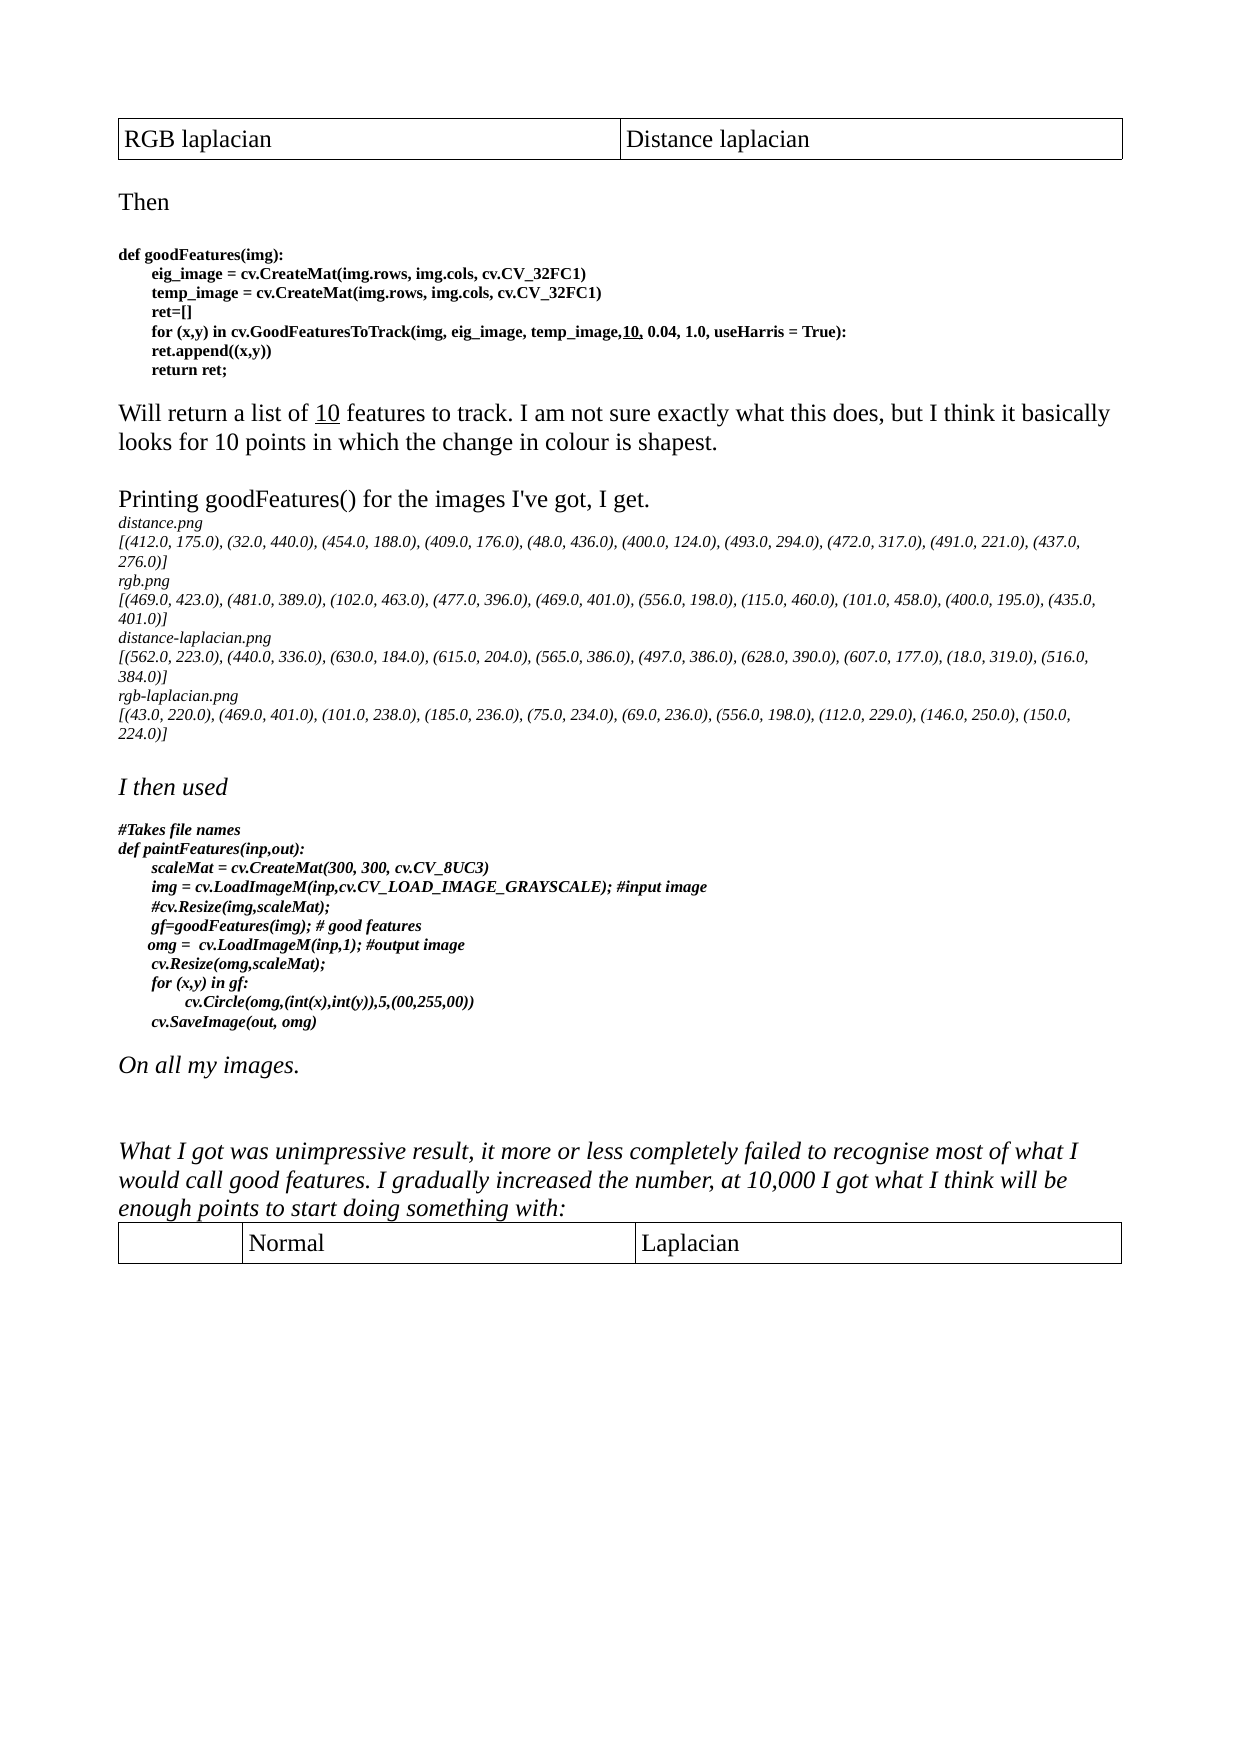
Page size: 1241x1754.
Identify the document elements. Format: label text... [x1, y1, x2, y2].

text omg = cv.LoadImageM(inp,1); #output image [118, 935, 1122, 954]
text [(562.0, 223.0), (440.0, 336.0), (630.0, 184.0), (615.0, 204.0), (565.0, 386.0), (497.0, 386.0), (628.0, 390.0), (607.0, 177.0), (18.0, 319.0), (516.0, 384.0)] [118, 647, 1122, 686]
text ret=[] [118, 302, 1122, 321]
text distance.png [118, 513, 1122, 532]
text gf=goodFeatures(img); # good features [118, 916, 1122, 935]
text I then used [118, 772, 1122, 801]
text def goodFeatures(img): [118, 245, 1122, 264]
text [(43.0, 220.0), (469.0, 401.0), (101.0, 238.0), (185.0, 236.0), (75.0, 234.0), (69.0, 236.0), (556.0, 198.0), (112.0, 229.0), (146.0, 250.0), (150.0, 224.0)] [118, 705, 1122, 743]
text [(412.0, 175.0), (32.0, 440.0), (454.0, 188.0), (409.0, 176.0), (48.0, 436.0), (400.0, 124.0), (493.0, 294.0), (472.0, 317.0), (491.0, 221.0), (437.0, 276.0)] [118, 532, 1122, 571]
text eig_image = cv.CreateMat(img.rows, img.cols, cv.CV_32FC1) [118, 264, 1122, 283]
text temp_image = cv.CreateMat(img.rows, img.cols, cv.CV_32FC1) [118, 283, 1122, 302]
table_header Distance laplacian [621, 119, 1122, 158]
text #Takes file names [118, 820, 1122, 839]
text distance-laplacian.png [118, 628, 1122, 647]
text #cv.Resize(img,scaleMat); [118, 896, 1122, 916]
text cv.SaveImage(out, omg) [118, 1011, 1122, 1031]
text rgb.png [118, 571, 1122, 590]
text cv.Resize(omg,scaleMat); [118, 954, 1122, 973]
table_header Normal [243, 1223, 635, 1263]
text ret.append((x,y)) [118, 341, 1122, 360]
table_header [119, 1223, 242, 1263]
text On all my images. [118, 1050, 1122, 1078]
text cv.Circle(omg,(int(x),int(y)),5,(00,255,00)) [118, 992, 1122, 1011]
table_header RGB laplacian [119, 119, 620, 158]
text return ret; [118, 360, 1122, 379]
text for (x,y) in gf: [118, 973, 1122, 992]
table_header Laplacian [636, 1223, 1121, 1263]
text What I got was unimpressive result, it more or less completely failed to recognise most of what I would call good features. I gradually increased the number, at 10,000 I got what I think will be enough points to start doing something with: [118, 1136, 1122, 1222]
text Printing goodFeatures() for the images I've got, I get. [118, 484, 1122, 513]
text rgb-laplacian.png [118, 686, 1122, 705]
text Will return a list of 10 features to track. I am not sure exactly what this does, but I think it basically looks for 10 points in which the change in colour is shapest. [118, 398, 1122, 456]
text scaleMat = cv.CreateMat(300, 300, cv.CV_8UC3) [118, 858, 1122, 877]
text img = cv.LoadImageM(inp,cv.CV_LOAD_IMAGE_GRAYSCALE); #input image [118, 877, 1122, 896]
text [(469.0, 423.0), (481.0, 389.0), (102.0, 463.0), (477.0, 396.0), (469.0, 401.0), (556.0, 198.0), (115.0, 460.0), (101.0, 458.0), (400.0, 195.0), (435.0, 401.0)] [118, 590, 1122, 628]
text def paintFeatures(inp,out): [118, 839, 1122, 858]
text Then [118, 187, 1122, 216]
text for (x,y) in cv.GoodFeaturesToTrack(img, eig_image, temp_image,10, 0.04, 1.0, useHarris = True): [118, 321, 1122, 341]
